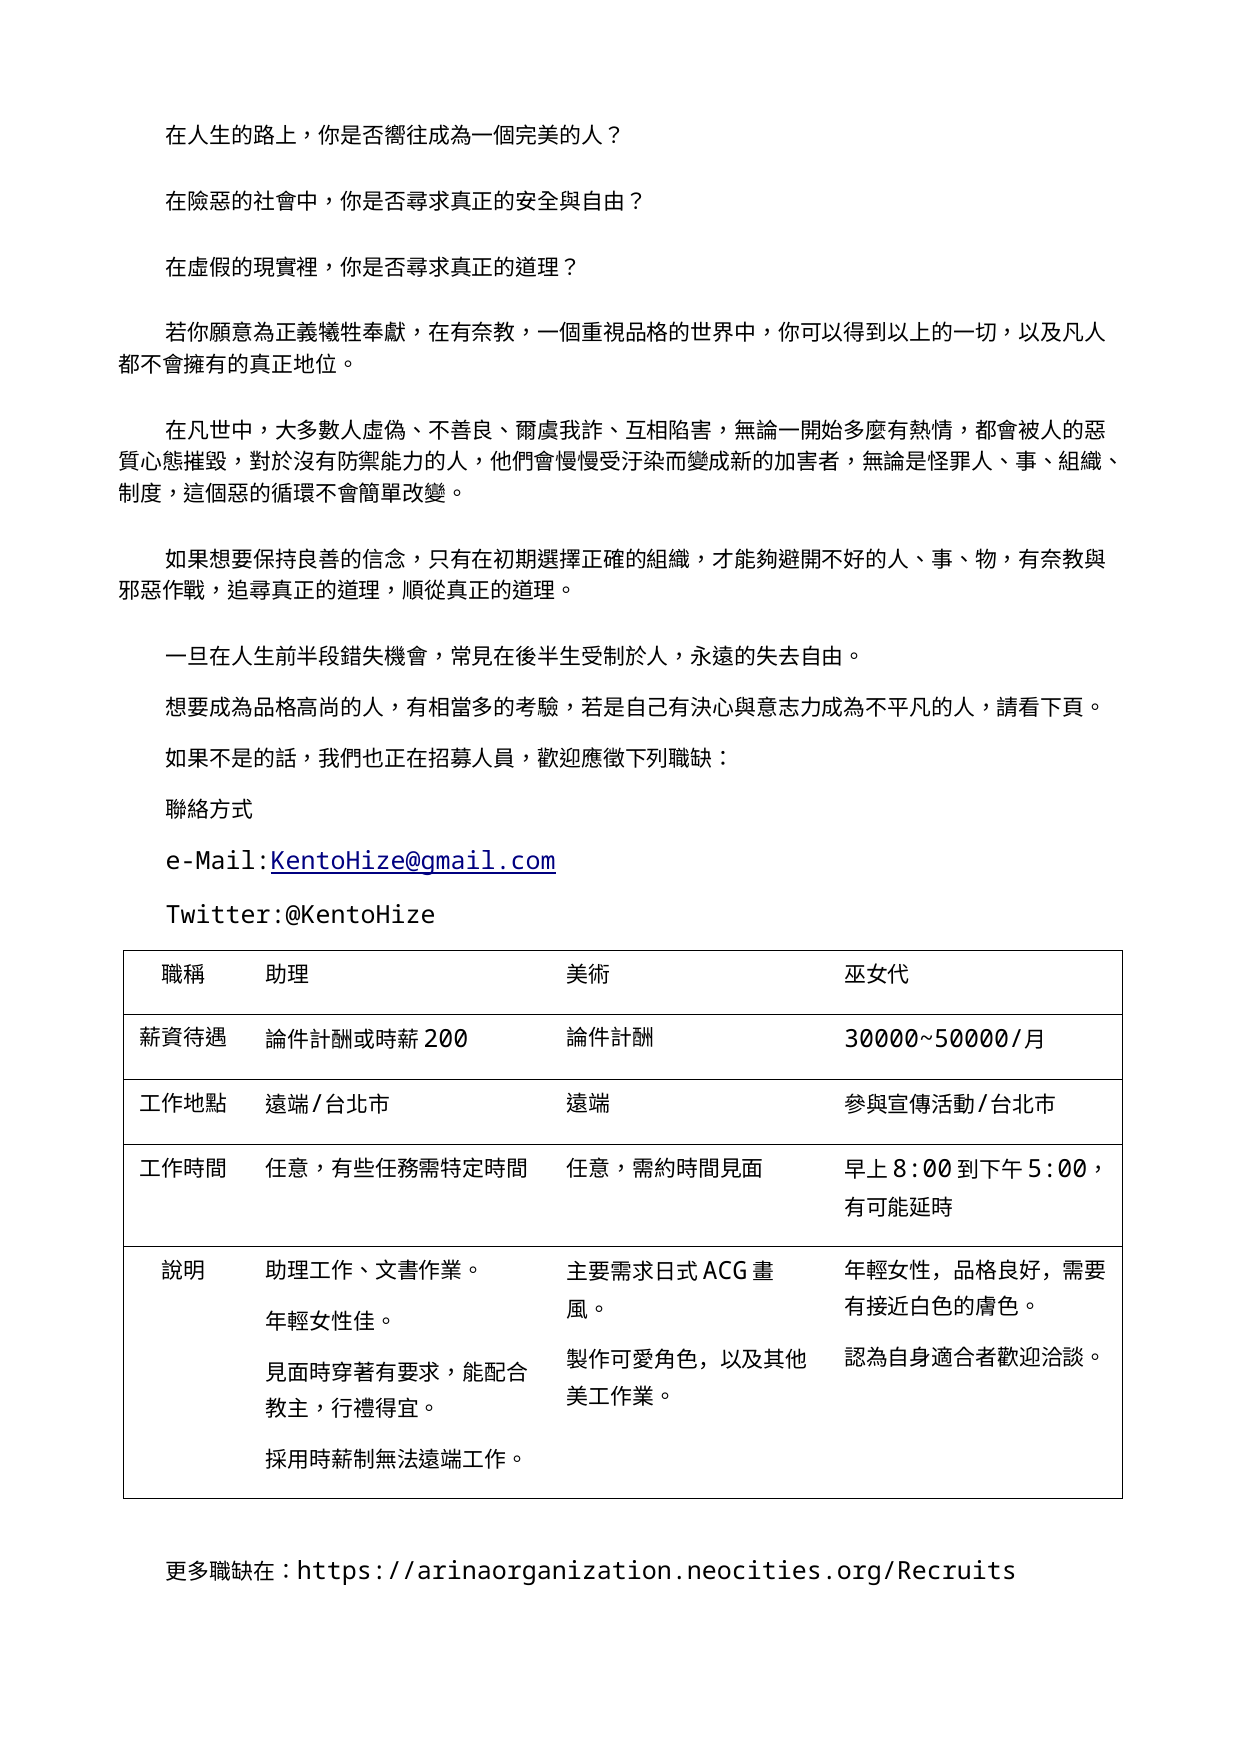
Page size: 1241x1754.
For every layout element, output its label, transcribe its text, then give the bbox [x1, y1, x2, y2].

table_cell 論件計酬 [543, 1015, 820, 1079]
table_cell 薪資待遇 [124, 1015, 242, 1079]
text 如果想要保持良善的信念，只有在初期選擇正確的組織，才能夠避開不好的人、事、物，有奈教與邪惡作戰，追尋真正的道理，順從真正的道理。 [118, 542, 1122, 605]
table_cell 工作時間 [124, 1145, 242, 1246]
table_cell 遠端 [543, 1080, 820, 1144]
table_header 助理 [242, 951, 543, 1013]
table_header 巫女代 [820, 951, 1122, 1013]
text Twitter:@KentoHize [118, 897, 1122, 931]
text 想要成為品格高尚的人，有相當多的考驗，若是自己有決心與意志力成為不平凡的人，請看下頁。 [118, 690, 1122, 722]
table_header 美術 [543, 951, 820, 1013]
table_cell 任意，需約時間見面 [543, 1145, 820, 1246]
text 如果不是的話，我們也正在招募人員，歡迎應徵下列職缺： [118, 741, 1122, 773]
text 更多職缺在：https://arinaorganization.neocities.org/Recruits [118, 1553, 1122, 1587]
text 在險惡的社會中，你是否尋求真正的安全與自由？ [118, 184, 1122, 216]
table_cell 說明 [124, 1247, 242, 1498]
table_cell 主要需求日式ACG畫風。 製作可愛角色，以及其他美工作業。 [543, 1247, 820, 1498]
text 一旦在人生前半段錯失機會，常見在後半生受制於人，永遠的失去自由。 [118, 639, 1122, 671]
table_cell 論件計酬或時薪200 [242, 1015, 543, 1079]
table_cell 任意，有些任務需特定時間 [242, 1145, 543, 1246]
text 聯絡方式 [118, 792, 1122, 824]
table_cell 遠端/台北市 [242, 1080, 543, 1144]
table_header 職稱 [124, 951, 242, 1013]
text e-Mail:KentoHize@gmail.com [118, 843, 1122, 877]
text 若你願意為正義犧牲奉獻，在有奈教，一個重視品格的世界中，你可以得到以上的一切，以及凡人都不會擁有的真正地位。 [118, 315, 1122, 379]
table_cell 年輕女性，品格良好，需要有接近白色的膚色。 認為自身適合者歡迎洽談。 [820, 1247, 1122, 1498]
table_cell 工作地點 [124, 1080, 242, 1144]
text 在凡世中，大多數人虛偽、不善良、爾虞我詐、互相陷害，無論一開始多麼有熱情，都會被人的惡質心態摧毀，對於沒有防禦能力的人，他們會慢慢受汙染而變成新的加害者，無論是怪罪人、事、組織、制度，這個惡的循環不會簡單改變。 [118, 413, 1122, 508]
table_cell 助理工作、文書作業。 年輕女性佳。 見面時穿著有要求，能配合教主，行禮得宜。 採用時薪制無法遠端工作。 [242, 1247, 543, 1498]
text 在虛假的現實裡，你是否尋求真正的道理？ [118, 249, 1122, 281]
text 在人生的路上，你是否嚮往成為一個完美的人？ [118, 118, 1122, 150]
table_cell 30000~50000/月 [820, 1015, 1122, 1079]
table_cell 參與宣傳活動/台北市 [820, 1080, 1122, 1144]
table_cell 早上8:00到下午5:00，有可能延時 [820, 1145, 1122, 1246]
